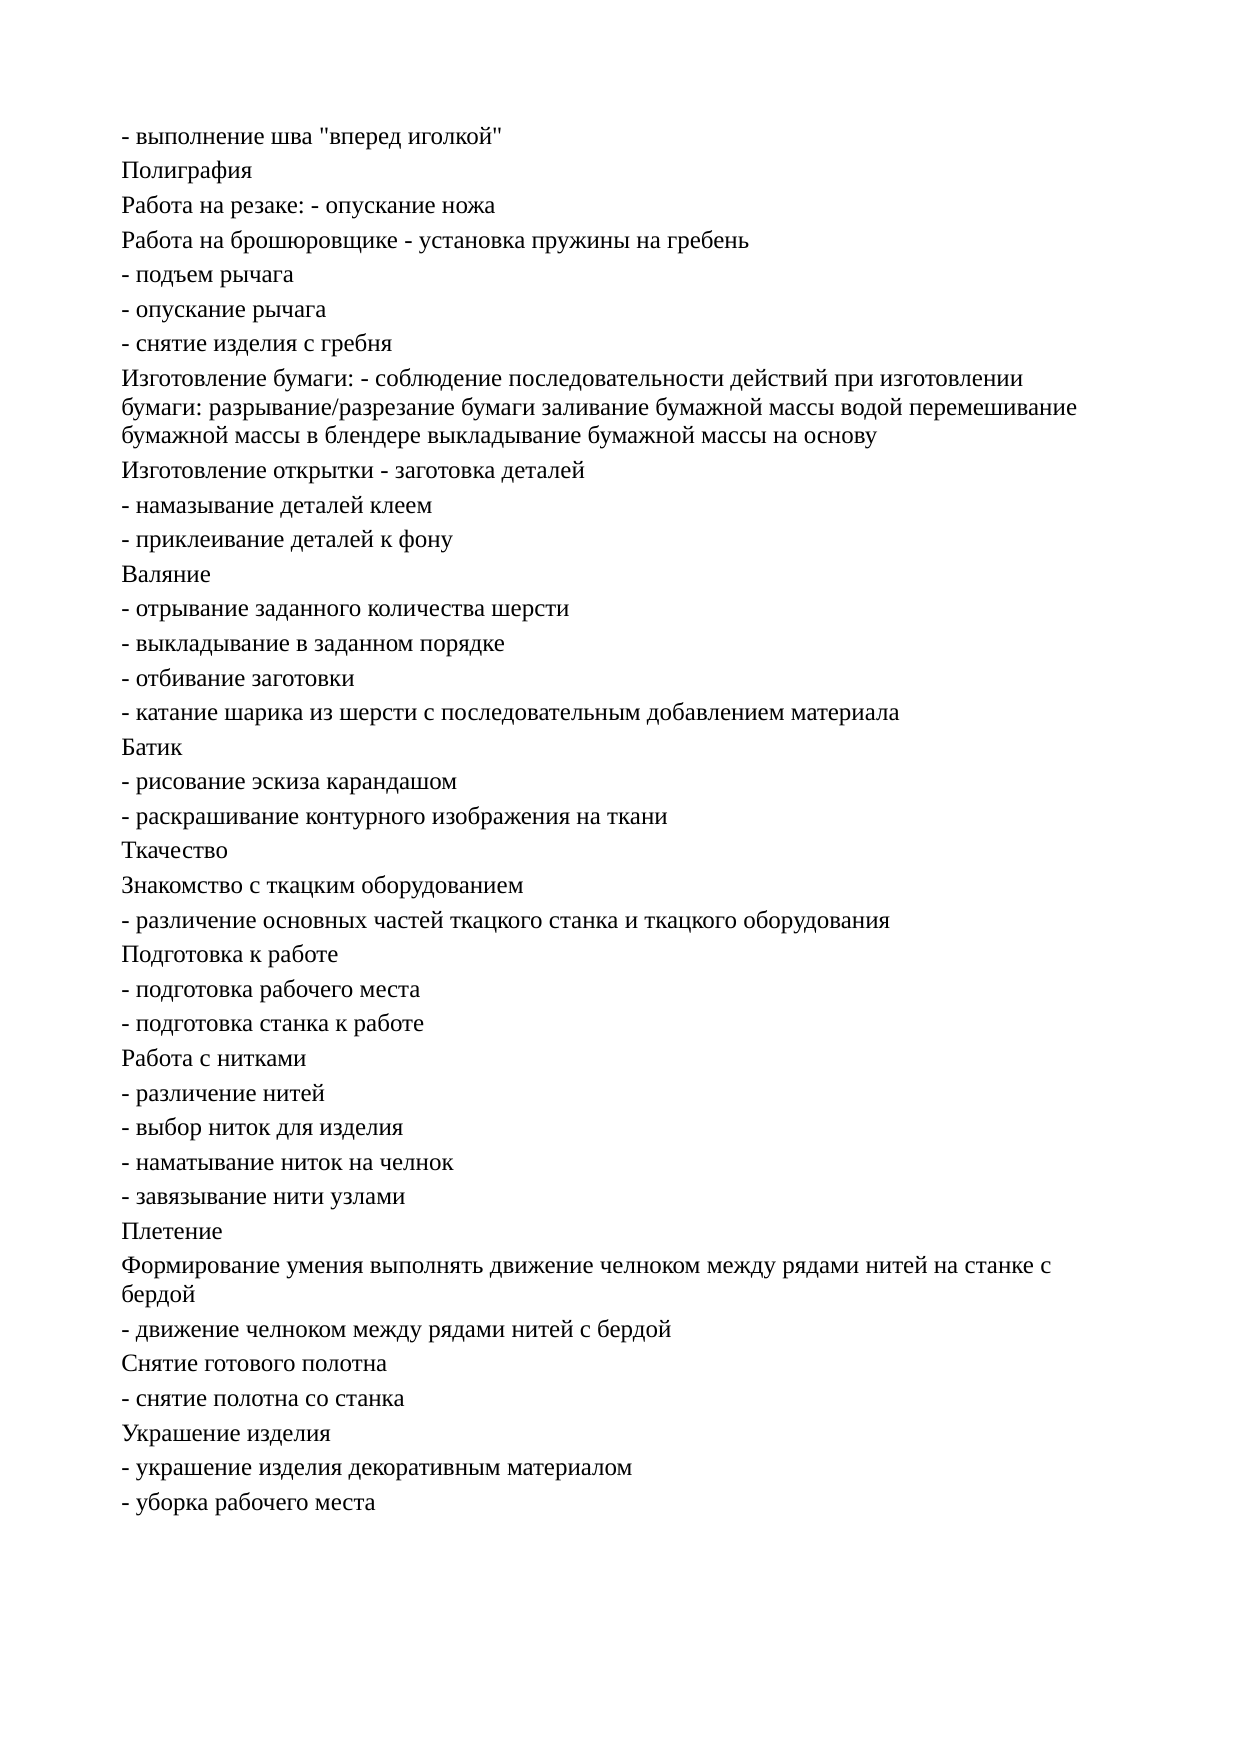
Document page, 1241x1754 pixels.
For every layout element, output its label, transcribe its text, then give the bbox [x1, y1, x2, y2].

table_cell [1100, 360, 1122, 452]
table_cell - движение челноком между рядами нитей с бердой [118, 1311, 1082, 1346]
table_cell [1100, 971, 1122, 1006]
table_cell [1100, 1109, 1122, 1144]
table_cell [1082, 729, 1099, 763]
table_cell Батик [118, 729, 1082, 763]
table_cell [1100, 521, 1122, 556]
table_cell [1100, 1415, 1122, 1449]
table_cell - рисование эскиза карандашом [118, 764, 1082, 798]
table_cell [1100, 291, 1122, 326]
table_cell Работа на брошюровщике - установка пружины на гребень [118, 222, 1082, 256]
table_cell [1100, 625, 1122, 660]
table_cell [1082, 521, 1099, 556]
table_cell - снятие изделия с гребня [118, 326, 1082, 360]
table_cell [1100, 1144, 1122, 1178]
table_cell [1082, 256, 1099, 291]
table_cell [1100, 1213, 1122, 1248]
table_cell - различение основных частей ткацкого станка и ткацкого оборудования [118, 902, 1082, 936]
table_cell Подготовка к работе [118, 936, 1082, 971]
table_cell [1100, 1380, 1122, 1415]
table_cell Изготовление открытки - заготовка деталей [118, 452, 1082, 487]
table_cell - подготовка рабочего места [118, 971, 1082, 1006]
table_cell - отрывание заданного количества шерсти [118, 591, 1082, 625]
table_cell [1082, 591, 1099, 625]
table_cell [1100, 1179, 1122, 1213]
table_cell Работа на резаке: - опускание ножа [118, 187, 1082, 222]
table_cell - отбивание заготовки [118, 660, 1082, 694]
table_cell [1082, 1346, 1099, 1380]
table_cell [1100, 1346, 1122, 1380]
table_cell - завязывание нити узлами [118, 1179, 1082, 1213]
table_cell [1082, 660, 1099, 694]
table_cell [1082, 1213, 1099, 1248]
table_cell [1100, 556, 1122, 591]
table_cell - раскрашивание контурного изображения на ткани [118, 798, 1082, 833]
table_cell - катание шарика из шерсти с последовательным добавлением материала [118, 694, 1082, 729]
table_cell [1082, 1075, 1099, 1109]
table_cell [1100, 1449, 1122, 1484]
table_cell [1100, 118, 1122, 153]
table_cell [1082, 1248, 1099, 1311]
table_cell [1100, 1040, 1122, 1075]
table_cell Украшение изделия [118, 1415, 1082, 1449]
table_cell [1100, 222, 1122, 256]
table_cell - выбор ниток для изделия [118, 1109, 1082, 1144]
table_cell - выполнение шва "вперед иголкой" [118, 118, 1082, 153]
table_cell Формирование умения выполнять движение челноком между рядами нитей на станке с бердой [118, 1248, 1082, 1311]
table_cell [1100, 798, 1122, 833]
table_cell [1082, 867, 1099, 902]
table_cell [1082, 971, 1099, 1006]
table_cell Знакомство с ткацким оборудованием [118, 867, 1082, 902]
table_cell Полиграфия [118, 153, 1082, 187]
table_cell [1082, 118, 1099, 153]
table_cell [1100, 591, 1122, 625]
table_cell [1082, 625, 1099, 660]
table_cell - украшение изделия декоративным материалом [118, 1449, 1082, 1484]
table_cell [1082, 1179, 1099, 1213]
table_cell [1082, 291, 1099, 326]
table_cell - уборка рабочего места [118, 1484, 1082, 1518]
table_cell [1082, 487, 1099, 521]
table_cell [1082, 764, 1099, 798]
table_cell Ткачество [118, 833, 1082, 867]
table_cell Валяние [118, 556, 1082, 591]
table_cell [1082, 187, 1099, 222]
table_cell - намазывание деталей клеем [118, 487, 1082, 521]
table_cell Работа с нитками [118, 1040, 1082, 1075]
table_cell [1100, 764, 1122, 798]
table_cell [1082, 1311, 1099, 1346]
table_cell Снятие готового полотна [118, 1346, 1082, 1380]
table_cell [1082, 153, 1099, 187]
table_cell [1100, 660, 1122, 694]
table_cell [1100, 694, 1122, 729]
table_cell - различение нитей [118, 1075, 1082, 1109]
table_cell [1100, 867, 1122, 902]
table_cell [1082, 1380, 1099, 1415]
table_cell [1100, 256, 1122, 291]
table_cell [1082, 1415, 1099, 1449]
table_cell [1082, 798, 1099, 833]
table_cell [1100, 1006, 1122, 1040]
table_cell [1100, 1248, 1122, 1311]
table_cell Изготовление бумаги: - соблюдение последовательности действий при изготовлении бумаги: разрывание/разрезание бумаги заливание бумажной массы водой перемешивание бумажной массы в блендере выкладывание бумажной массы на основу [118, 360, 1082, 452]
table_cell [1082, 833, 1099, 867]
table_cell - приклеивание деталей к фону [118, 521, 1082, 556]
table_cell [1082, 1040, 1099, 1075]
table_cell [1100, 187, 1122, 222]
table_cell [1082, 360, 1099, 452]
table_cell [1082, 222, 1099, 256]
table_cell - подъем рычага [118, 256, 1082, 291]
table_cell [1082, 452, 1099, 487]
table_cell [1082, 1484, 1099, 1518]
table_cell [1082, 902, 1099, 936]
table_cell [1100, 729, 1122, 763]
table_cell [1100, 833, 1122, 867]
table_cell [1100, 1311, 1122, 1346]
table_cell - наматывание ниток на челнок [118, 1144, 1082, 1178]
table_cell [1100, 487, 1122, 521]
table_cell - подготовка станка к работе [118, 1006, 1082, 1040]
table_cell [1082, 556, 1099, 591]
table_cell [1082, 1449, 1099, 1484]
table_cell [1100, 326, 1122, 360]
table_cell [1100, 153, 1122, 187]
table_cell [1100, 902, 1122, 936]
table_cell - опускание рычага [118, 291, 1082, 326]
table_cell [1100, 452, 1122, 487]
table_cell [1082, 326, 1099, 360]
table_cell [1100, 1075, 1122, 1109]
table_cell [1082, 1006, 1099, 1040]
table_cell - выкладывание в заданном порядке [118, 625, 1082, 660]
table_cell [1100, 936, 1122, 971]
table_cell [1082, 936, 1099, 971]
table_cell Плетение [118, 1213, 1082, 1248]
table_cell [1082, 694, 1099, 729]
table_cell - снятие полотна со станка [118, 1380, 1082, 1415]
table_cell [1082, 1144, 1099, 1178]
table_cell [1100, 1484, 1122, 1518]
table_cell [1082, 1109, 1099, 1144]
